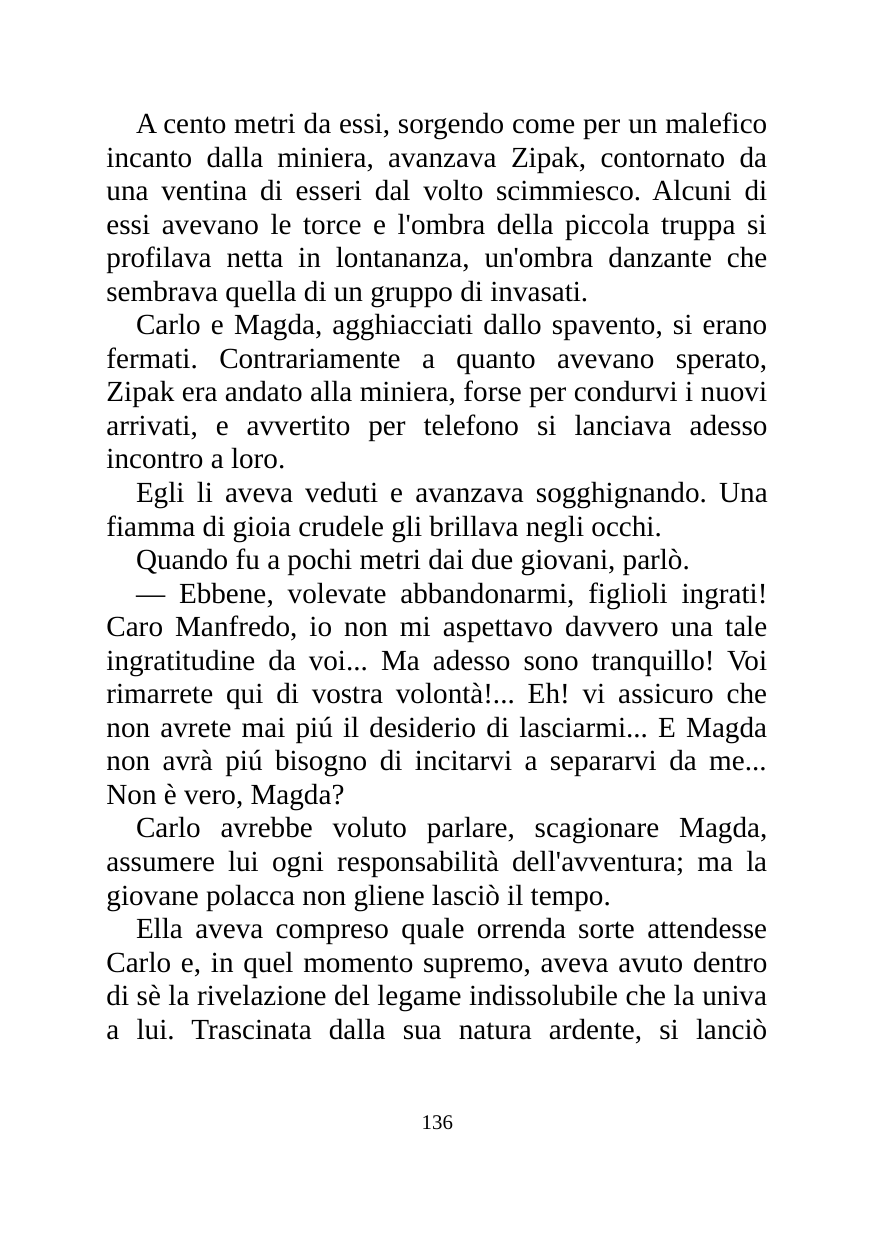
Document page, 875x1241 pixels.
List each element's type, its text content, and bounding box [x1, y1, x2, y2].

text Ella aveva compreso quale orrenda sorte attendesse Carlo e, in quel momento supremo, aveva avuto dentro di sè la rivelazione del legame indissolubile che la univa a lui. Trascinata dalla sua natura ardente, si lanciò [106, 911, 768, 1045]
text Quando fu a pochi metri dai due giovani, parlò. [106, 542, 768, 576]
text Egli li aveva veduti e avanzava sogghignando. Una fiamma di gioia crudele gli brillava negli occhi. [106, 475, 768, 542]
text — Ebbene, volevate abbandonarmi, figlioli ingrati! Caro Manfredo, io non mi aspettavo davvero una tale ingratitudine da voi... Ma adesso sono tranquillo! Voi rimarrete qui di vostra volontà!... Eh! vi assicuro che non avrete mai piú il desiderio di lasciarmi... E Magda non avrà piú bisogno di incitarvi a separarvi da me... Non è vero, Magda? [106, 576, 768, 811]
text Carlo e Magda, agghiacciati dallo spavento, si erano fermati. Contrariamente a quanto avevano sperato, Zipak era andato alla miniera, forse per condurvi i nuovi arrivati, e avvertito per telefono si lanciava adesso incontro a loro. [106, 307, 768, 475]
text Carlo avrebbe voluto parlare, scagionare Magda, assumere lui ogni responsabilità dell'avventura; ma la giovane polacca non gliene lasciò il tempo. [106, 811, 768, 911]
text A cento metri da essi, sorgendo come per un malefico incanto dalla miniera, avanzava Zipak, contornato da una ventina di esseri dal volto scimmiesco. Alcuni di essi avevano le torce e l'ombra della piccola truppa si profilava netta in lontananza, un'ombra danzante che sembrava quella di un gruppo di invasati. [106, 106, 768, 307]
